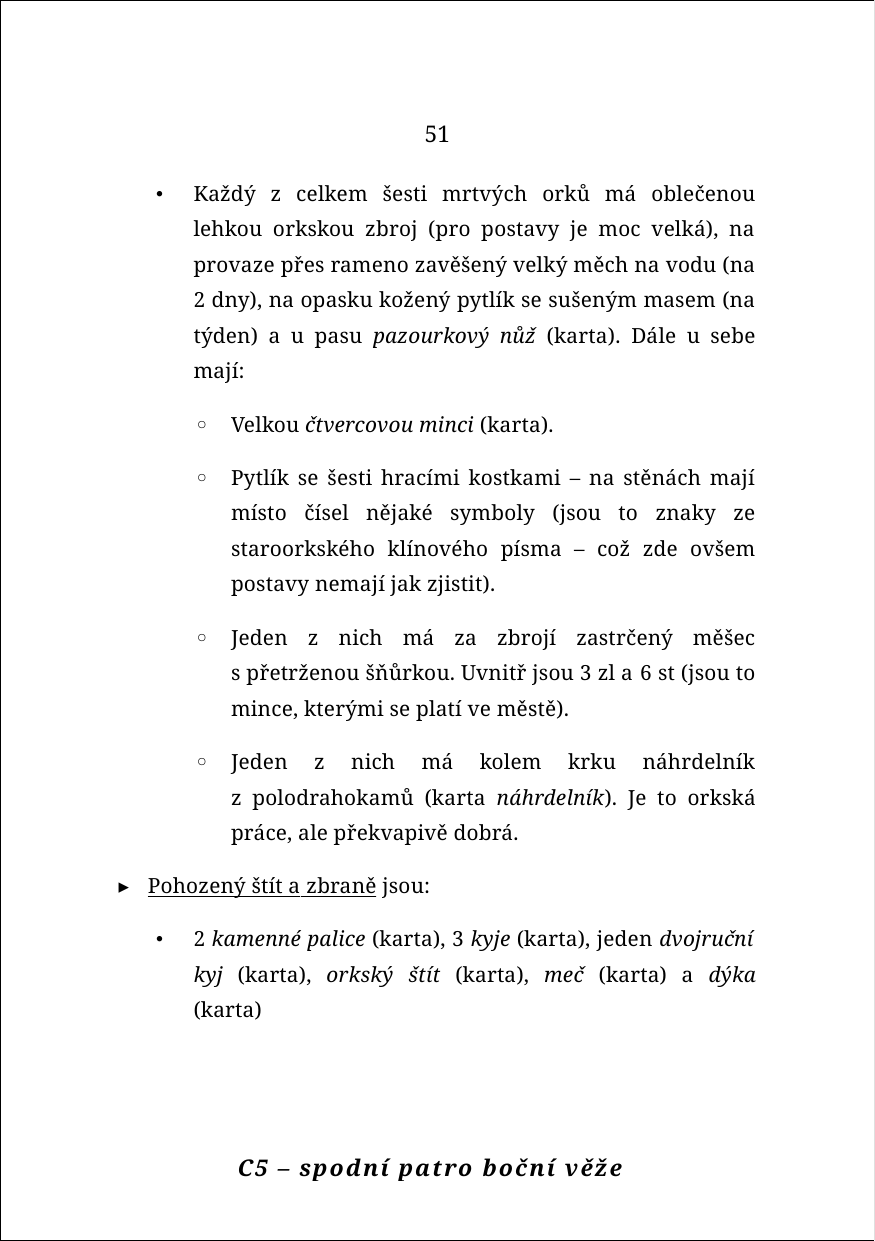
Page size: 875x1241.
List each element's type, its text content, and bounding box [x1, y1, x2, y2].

list 2 kamenné palice (karta), 3 kyje (karta), jeden dvojruční kyj (karta), orkský štít (karta), meč (karta) a⁠ dýka (karta) [156, 924, 756, 1024]
list Pytlík se šesti hracími kostkami – na stěnách mají místo čísel nějaké symboly (jsou to znaky ze staroorkského klínového písma – což zde ovšem postavy nemají jak zjistit). [193, 463, 756, 598]
list Jeden z⁠ nich má kolem krku náhrdelník z⁠ polodrahokamů (karta náhrdelník). Je to orkská práce, ale překvapivě dobrá. [193, 747, 756, 847]
list Velkou čtvercovou minci (karta). [193, 410, 756, 438]
text ▸ Pohozený štít a⁠ zbraně jsou: [118, 871, 756, 900]
list Jeden z⁠ nich má za zbrojí zastrčený měšec s⁠ přetrženou šňůrkou. Uvnitř jsou 3 zl a⁠ 6 st (jsou to mince, kterými se platí ve městě). [193, 623, 756, 722]
list Každý z⁠ celkem šesti mrtvých orků má oblečenou lehkou orkskou zbroj (pro postavy je moc velká), na provaze přes rameno zavěšený velký měch na vodu (na 2 dny), na opasku kožený pytlík se sušeným masem (na týden) a⁠ u⁠ pasu pazourkový nůž (karta). Dále u⁠ sebe mají: [156, 179, 756, 385]
